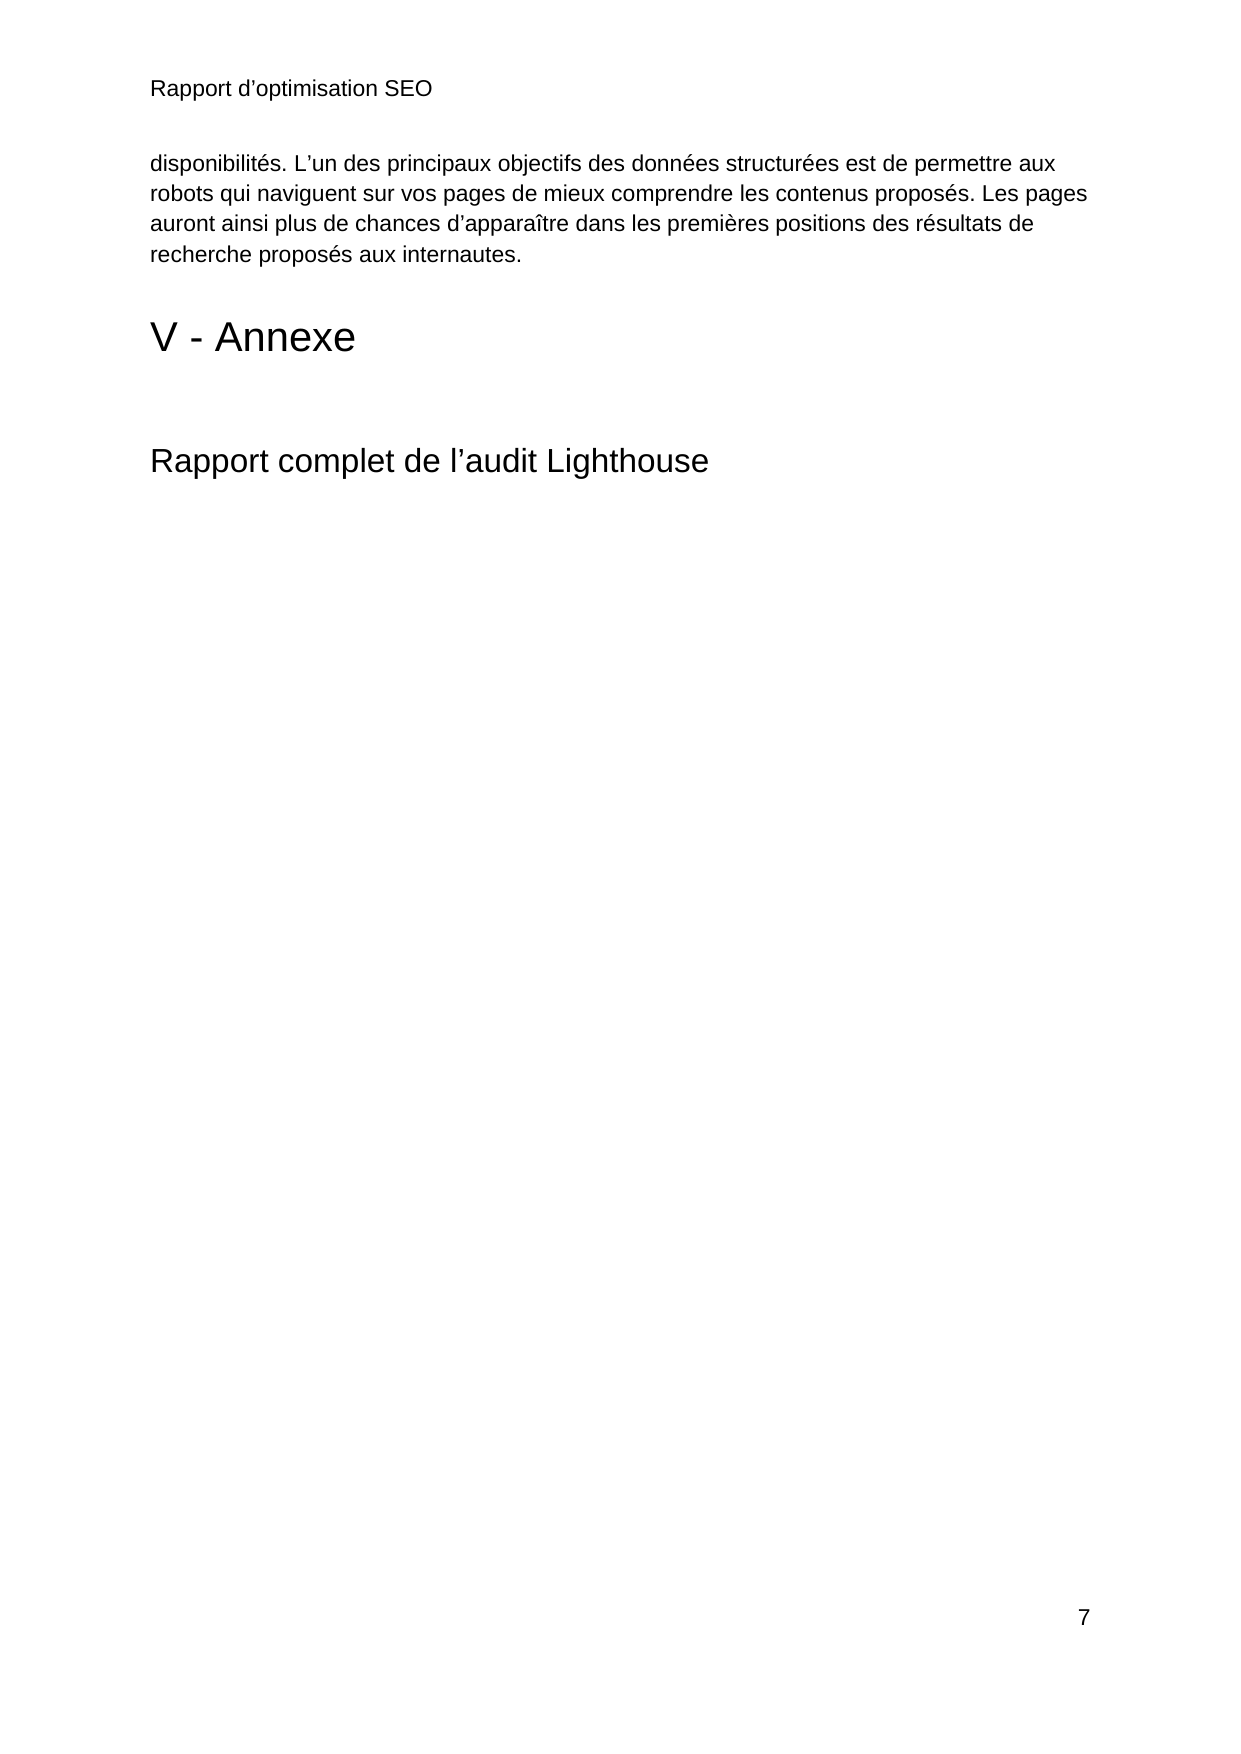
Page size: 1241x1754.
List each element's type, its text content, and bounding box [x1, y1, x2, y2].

subtitle Rapport complet de l’audit Lighthouse [150, 441, 1090, 479]
text disponibilités. L’un des principaux objectifs des données structurées est de permettre aux robots qui naviguent sur vos pages de mieux comprendre les contenus proposés. Les pages auront ainsi plus de chances d’apparaître dans les premières positions des résultats de recherche proposés aux internautes. [150, 150, 1090, 267]
subtitle V - Annexe [150, 312, 1090, 360]
